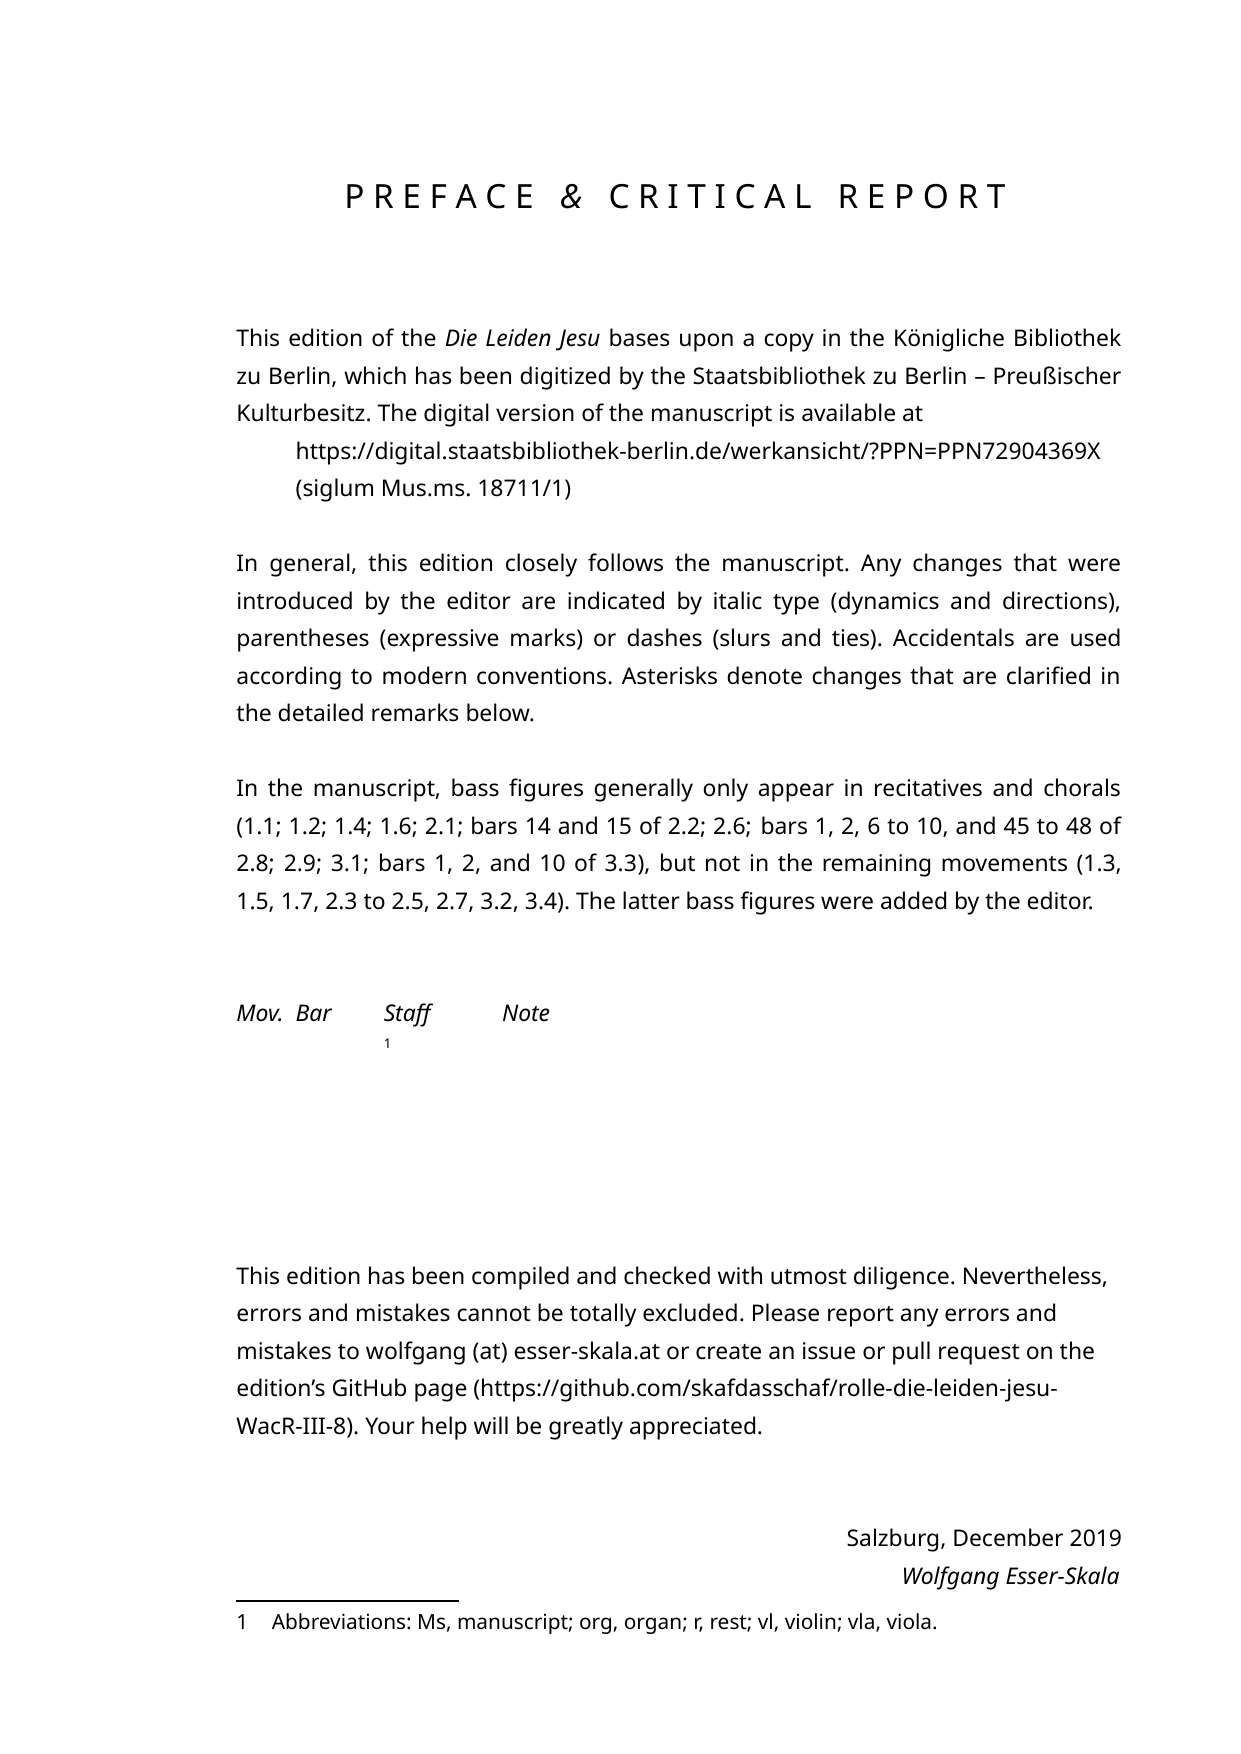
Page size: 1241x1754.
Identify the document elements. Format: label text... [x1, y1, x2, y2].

text Abbreviations: Ms, manuscript; org, organ; r, rest; vl, violin; vla, viola. [236, 1607, 1122, 1636]
text https://digital.staatsbibliothek-berlin.de/werkansicht/?PPN=PPN72904369X (siglum Mus.ms. 18711/1) [236, 435, 1122, 504]
text Salzburg, December 2019 Wolfgang Esser-Skala [236, 1522, 1122, 1591]
text In general, this edition closely follows the manuscript. Any changes that were introduced by the editor are indicated by italic type (dynamics and directions), parentheses (expressive marks) or dashes (slurs and ties). Accidentals are used according to modern conventions. Asterisks denote changes that are clarified in the detailed remarks below. [236, 547, 1122, 729]
text This edition of the Die Leiden Jesu bases upon a copy in the Königliche Bibliothek zu Berlin, which has been digitized by the Staatsbibliothek zu Berlin – Preußischer Kulturbesitz. The digital version of the manuscript is available at [236, 322, 1122, 429]
text Mov. Bar Staff Note This edition has been compiled and checked with utmost diligence. Nevertheless, errors and mistakes cannot be totally excluded. Please report any errors and mistakes to wolfgang (at) esser-skala.at or create an issue or pull request on the edition’s GitHub page (https://github.com/skafdasschaf/rolle-die-leiden-jesu-WacR-III-8). Your help will be greatly appreciated. [236, 997, 1122, 1441]
text In the manuscript, bass figures generally only appear in recitatives and chorals (1.1; 1.2; 1.4; 1.6; 2.1; bars 14 and 15 of 2.2; 2.6; bars 1, 2, 6 to 10, and 45 to 48 of 2.8; 2.9; 3.1; bars 1, 2, and 10 of 3.3), but not in the remaining movements (1.3, 1.5, 1.7, 2.3 to 2.5, 2.7, 3.2, 3.4). The latter bass figures were added by the editor. [236, 772, 1122, 916]
text P R E F A C E & C R I T I C A L R E P O R T [236, 173, 1122, 218]
